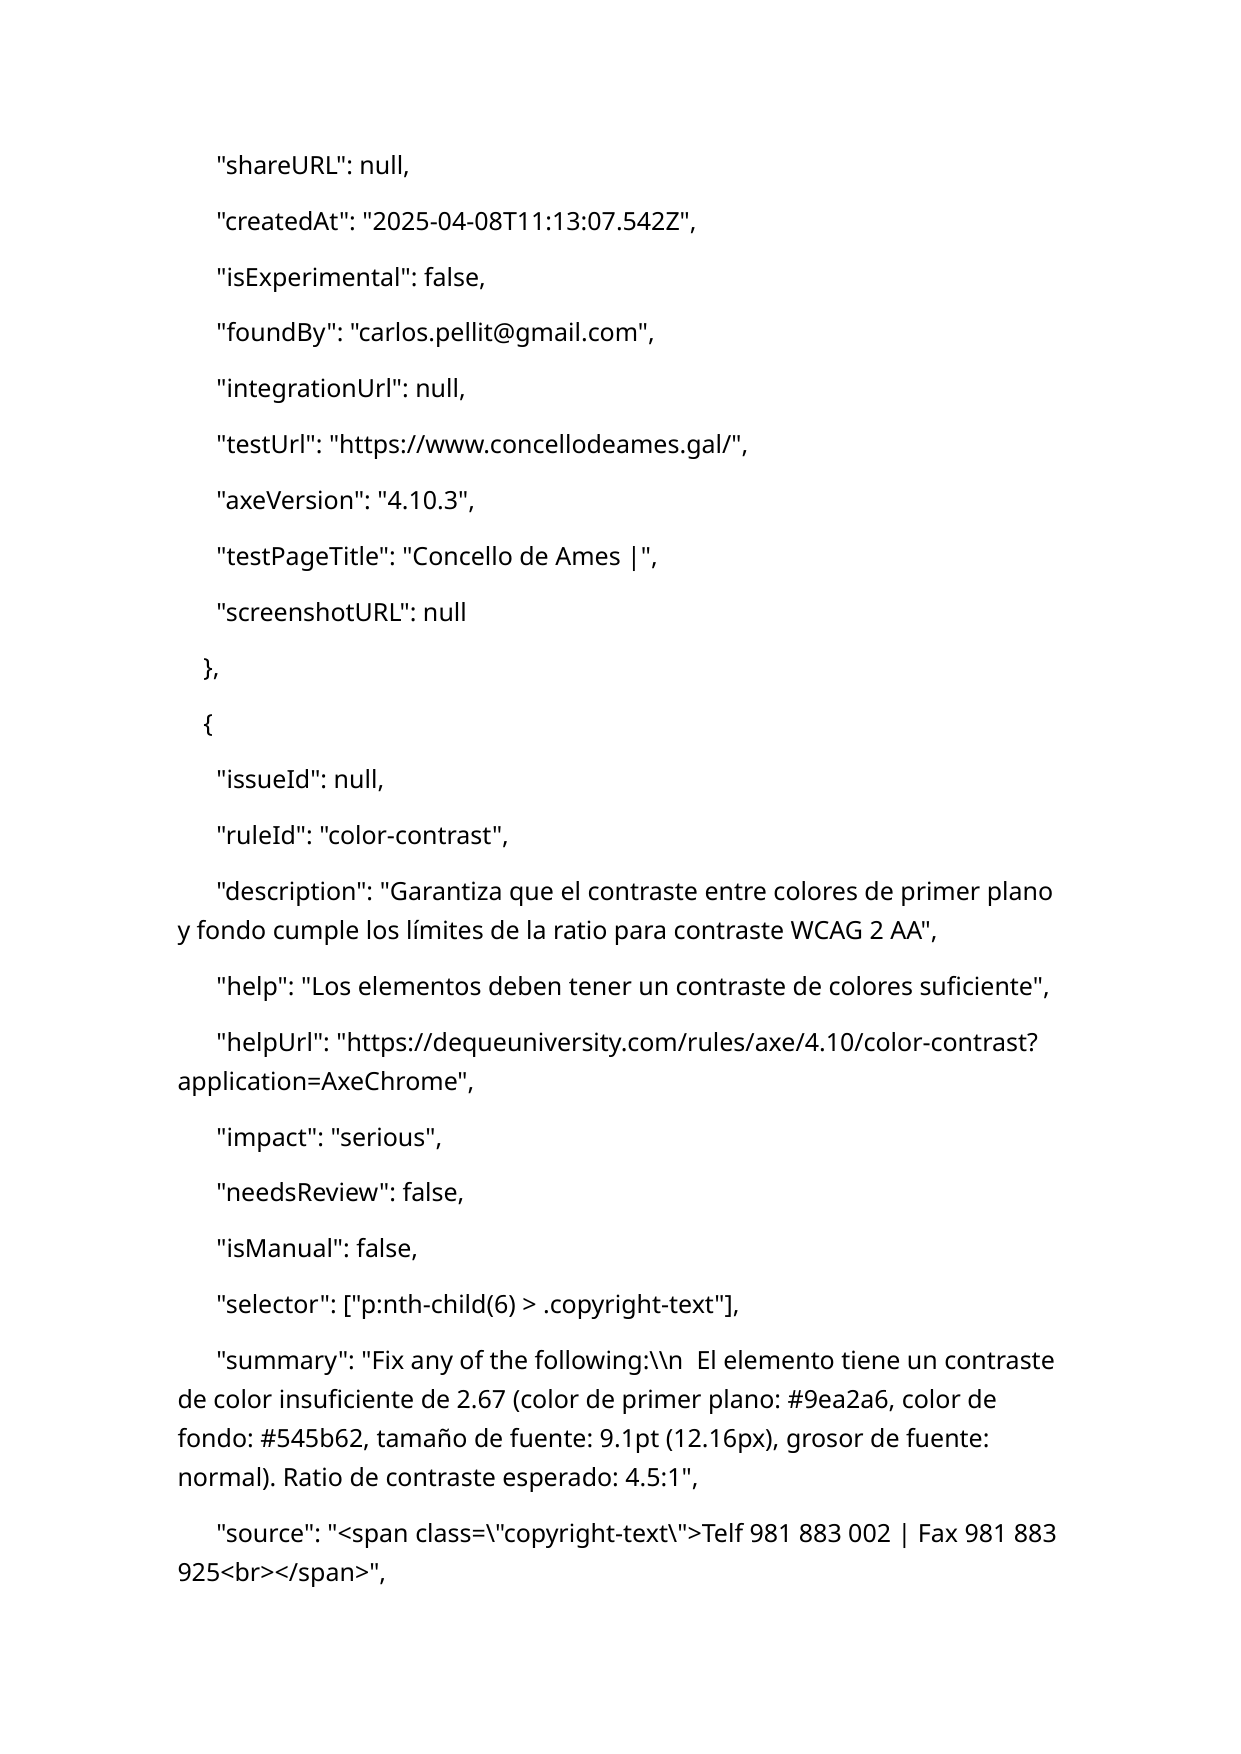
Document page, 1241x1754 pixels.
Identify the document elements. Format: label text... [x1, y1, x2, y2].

text "helpUrl": "https://dequeuniversity.com/rules/axe/4.10/color-contrast?application=AxeChrome", [177, 1024, 1063, 1097]
text "foundBy": "carlos.pellit@gmail.com", [177, 315, 1063, 349]
text "help": "Los elementos deben tener un contraste de colores suficiente", [177, 968, 1063, 1002]
text "source": "<span class=\"copyright-text\">Telf 981 883 002 | Fax 981 883 925<br></span>", [177, 1516, 1063, 1589]
text "selector": ["p:nth-child(6) > .copyright-text"], [177, 1287, 1063, 1321]
text "createdAt": "2025-04-08T11:13:07.542Z", [177, 203, 1063, 237]
text "isExperimental": false, [177, 259, 1063, 293]
text "ruleId": "color-contrast", [177, 818, 1063, 852]
text "summary": "Fix any of the following:\\n El elemento tiene un contraste de color insuficiente de 2.67 (color de primer plano: #9ea2a6, color de fondo: #545b62, tamaño de fuente: 9.1pt (12.16px), grosor de fuente: normal). Ratio de contraste esperado: 4.5:1", [177, 1343, 1063, 1494]
text { [177, 706, 1063, 740]
text "isManual": false, [177, 1231, 1063, 1265]
text "screenshotURL": null [177, 594, 1063, 628]
text "needsReview": false, [177, 1175, 1063, 1209]
text "description": "Garantiza que el contraste entre colores de primer plano y fondo cumple los límites de la ratio para contraste WCAG 2 AA", [177, 873, 1063, 947]
text "axeVersion": "4.10.3", [177, 483, 1063, 517]
text "impact": "serious", [177, 1119, 1063, 1153]
text }, [177, 650, 1063, 684]
text "testPageTitle": "Concello de Ames |", [177, 538, 1063, 572]
text "issueId": null, [177, 762, 1063, 796]
text "testUrl": "https://www.concellodeames.gal/", [177, 427, 1063, 461]
text "shareURL": null, [177, 148, 1063, 182]
text "integrationUrl": null, [177, 371, 1063, 405]
